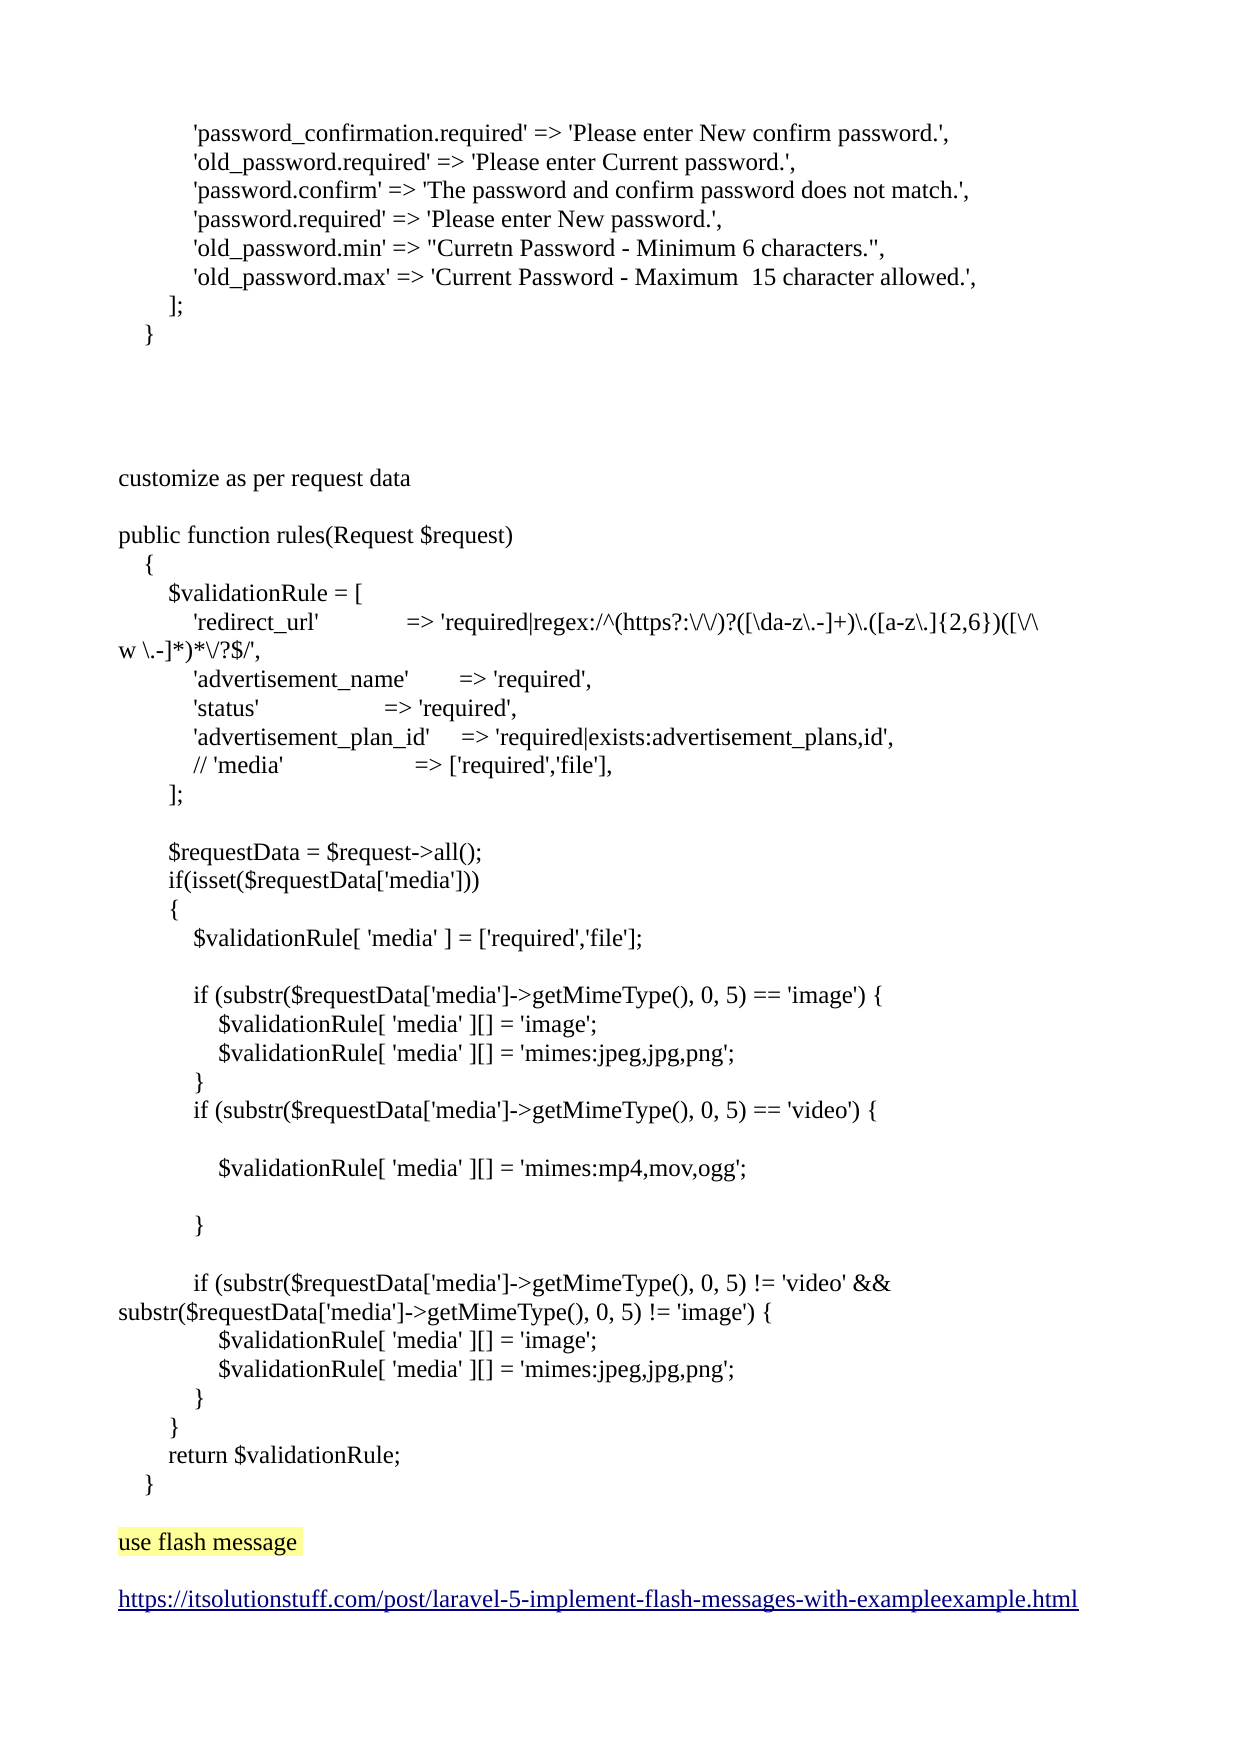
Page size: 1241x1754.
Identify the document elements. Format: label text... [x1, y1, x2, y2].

text } [118, 319, 1122, 348]
text $validationRule[ 'media' ][] = 'mimes:jpeg,jpg,png'; [118, 1354, 1122, 1383]
text 'advertisement_name' => 'required', [118, 664, 1122, 693]
text 'redirect_url' => 'required|regex:/^(https?:\/\/)?([\da-z\.-]+)\.([a-z\.]{2,6})([\/\w \.-]*)*\/?$/', [118, 607, 1122, 664]
text 'status' => 'required', [118, 693, 1122, 722]
text $validationRule[ 'media' ][] = 'image'; [118, 1009, 1122, 1038]
text public function rules(Request $request) [118, 521, 1122, 549]
text 'password.confirm' => 'The password and confirm password does not match.', [118, 176, 1122, 204]
text } [118, 1412, 1122, 1441]
text } [118, 1211, 1122, 1239]
text // 'media' => ['required','file'], [118, 751, 1122, 779]
text { [118, 894, 1122, 923]
text 'password_confirmation.required' => 'Please enter New confirm password.', [118, 118, 1122, 147]
text $validationRule = [ [118, 578, 1122, 607]
text ]; [118, 779, 1122, 808]
text $validationRule[ 'media' ] = ['required','file']; [118, 923, 1122, 952]
text 'password.required' => 'Please enter New password.', [118, 204, 1122, 233]
text return $validationRule; [118, 1441, 1122, 1469]
text 'advertisement_plan_id' => 'required|exists:advertisement_plans,id', [118, 722, 1122, 751]
text } [118, 1469, 1122, 1498]
text } [118, 1383, 1122, 1412]
text if(isset($requestData['media'])) [118, 866, 1122, 894]
text if (substr($requestData['media']->getMimeType(), 0, 5) == 'video') { [118, 1096, 1122, 1124]
text $requestData = $request->all(); [118, 837, 1122, 866]
text customize as per request data [118, 463, 1122, 492]
text 'old_password.max' => 'Current Password - Maximum 15 character allowed.', [118, 262, 1122, 291]
text https://itsolutionstuff.com/post/laravel-5-implement-flash-messages-with-exampleexample.html [118, 1584, 1122, 1613]
text use flash message [118, 1527, 1122, 1556]
text { [118, 549, 1122, 578]
text 'old_password.required' => 'Please enter Current password.', [118, 147, 1122, 176]
text 'old_password.min' => "Curretn Password - Minimum 6 characters.", [118, 233, 1122, 262]
text $validationRule[ 'media' ][] = 'mimes:mp4,mov,ogg'; [118, 1153, 1122, 1182]
text } [118, 1067, 1122, 1096]
text if (substr($requestData['media']->getMimeType(), 0, 5) == 'image') { [118, 981, 1122, 1009]
text $validationRule[ 'media' ][] = 'image'; [118, 1326, 1122, 1354]
text ]; [118, 291, 1122, 319]
text $validationRule[ 'media' ][] = 'mimes:jpeg,jpg,png'; [118, 1038, 1122, 1067]
text if (substr($requestData['media']->getMimeType(), 0, 5) != 'video' && substr($requestData['media']->getMimeType(), 0, 5) != 'image') { [118, 1268, 1122, 1326]
